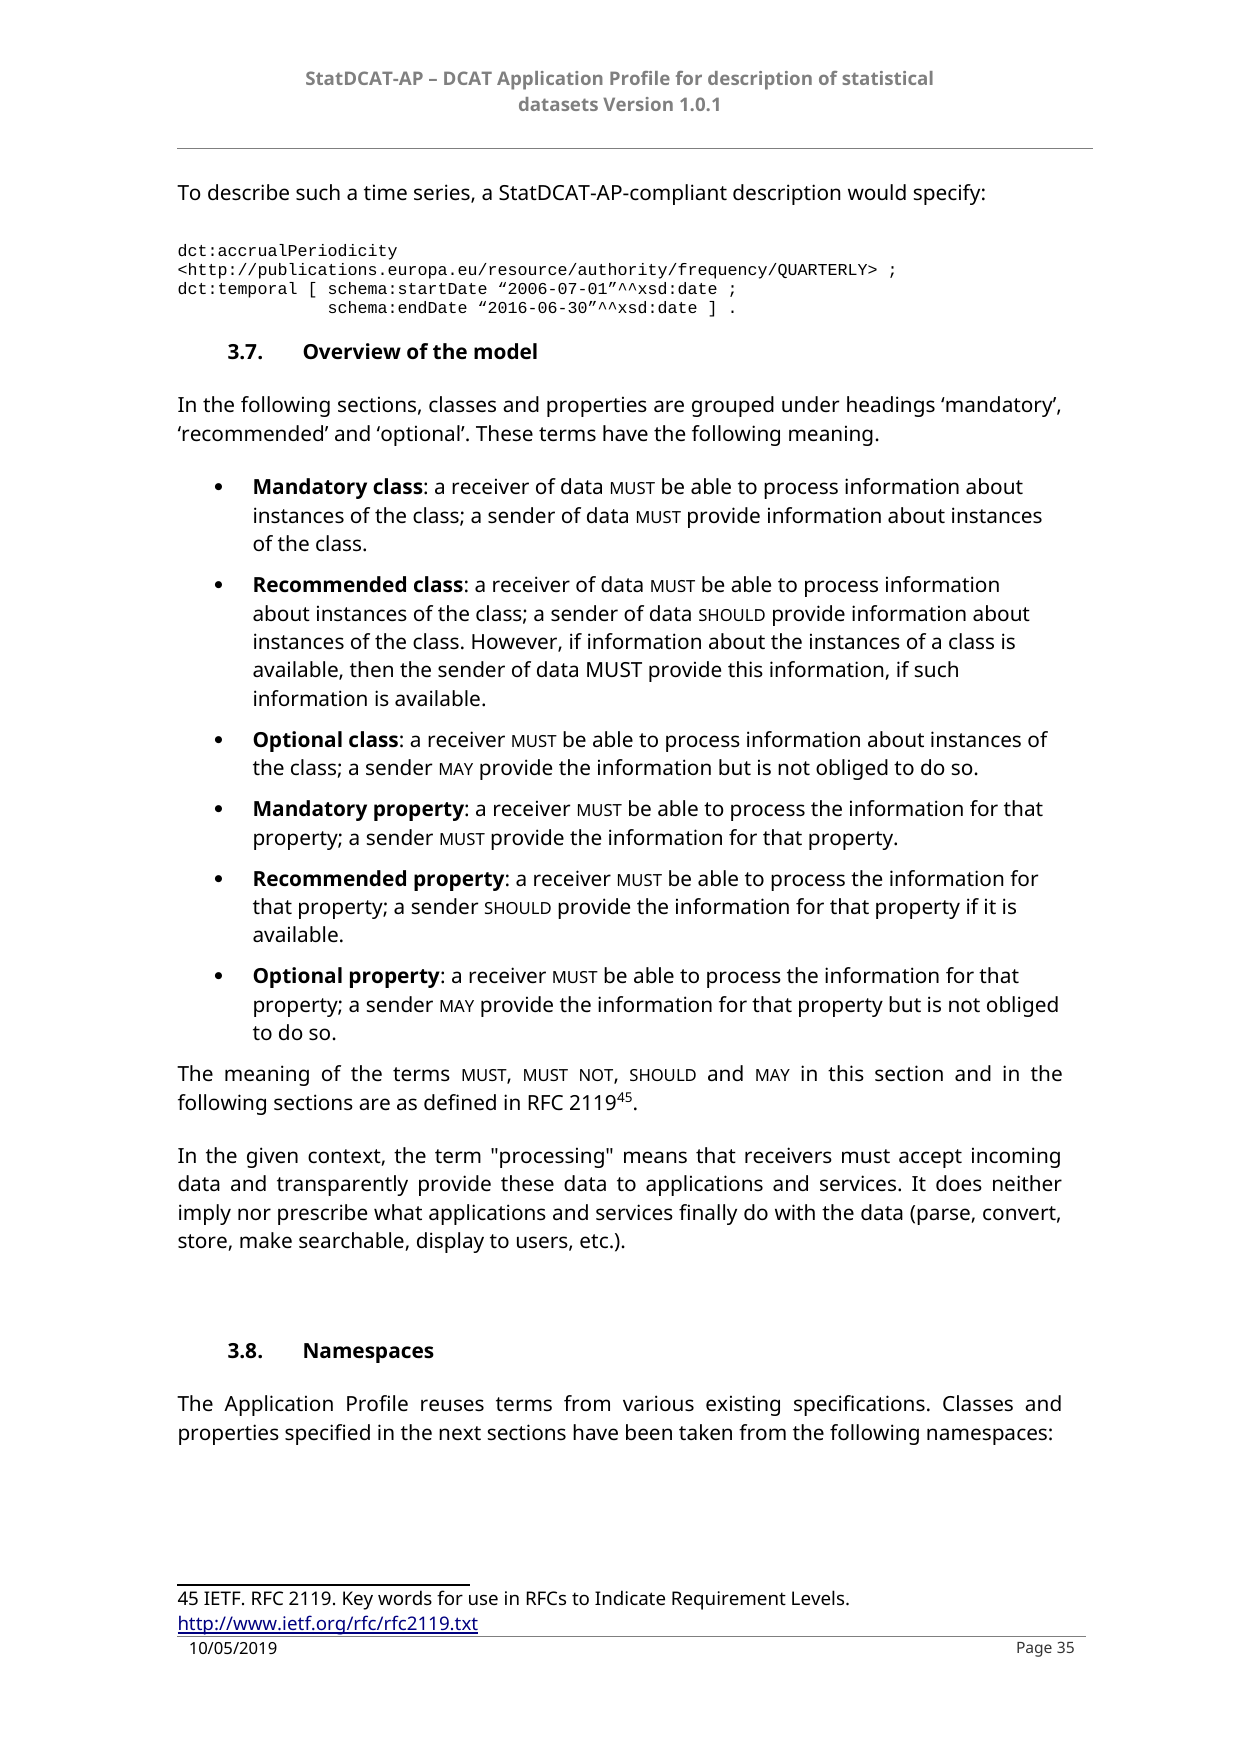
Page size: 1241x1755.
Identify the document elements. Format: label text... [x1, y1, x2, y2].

list Optional class: a receiver must be able to process information about instances of the class; a sender may provide the information but is not obliged to do so. [215, 725, 1063, 782]
text In the given context, the term "processing" means that receivers must accept incoming data and transparently provide these data to applications and services. It does neither imply nor prescribe what applications and services finally do with the data (parse, convert, store, make searchable, display to users, etc.). [177, 1141, 1063, 1255]
subtitle Overview of the model [227, 337, 1063, 366]
list Recommended property: a receiver must be able to process the information for that property; a sender should provide the information for that property if it is available. [215, 864, 1063, 949]
text In the following sections, classes and properties are grouped under headings ‘mandatory’, ‘recommended’ and ‘optional’. These terms have the following meaning. [177, 391, 1063, 447]
text The Application Profile reuses terms from various existing specifications. Classes and properties specified in the next sections have been taken from the following namespaces: [177, 1389, 1063, 1446]
text dct:accrualPeriodicity <http://publications.europa.eu/resource/authority/frequency/QUARTERLY> ; [177, 243, 1063, 281]
list Mandatory property: a receiver must be able to process the information for that property; a sender must provide the information for that property. [215, 794, 1063, 851]
subtitle Namespaces [227, 1336, 1063, 1364]
text To describe such a time series, a StatDCAT-AP-compliant description would specify: [177, 178, 1063, 206]
list Mandatory class: a receiver of data must be able to process information about instances of the class; a sender of data must provide information about instances of the class. [215, 472, 1063, 558]
list Recommended class: a receiver of data must be able to process information about instances of the class; a sender of data should provide information about instances of the class. However, if information about the instances of a class is available, then the sender of data MUST provide this information, if such information is available. [215, 570, 1063, 712]
text schema:endDate “2016-06-30”^^xsd:date ] . [177, 299, 1063, 318]
list Optional property: a receiver must be able to process the information for that property; a sender may provide the information for that property but is not obliged to do so. [215, 961, 1063, 1047]
text The meaning of the terms must, must not, should and may in this section and in the following sections are as defined in RFC 2119. [177, 1059, 1063, 1116]
text dct:temporal [ schema:startDate “2006-07-01”^^xsd:date ; [177, 281, 1063, 299]
text IETF. RFC 2119. Key words for use in RFCs to Indicate Requirement Levels. http://www.ietf.org/rfc/rfc2119.txt [177, 1585, 1063, 1636]
